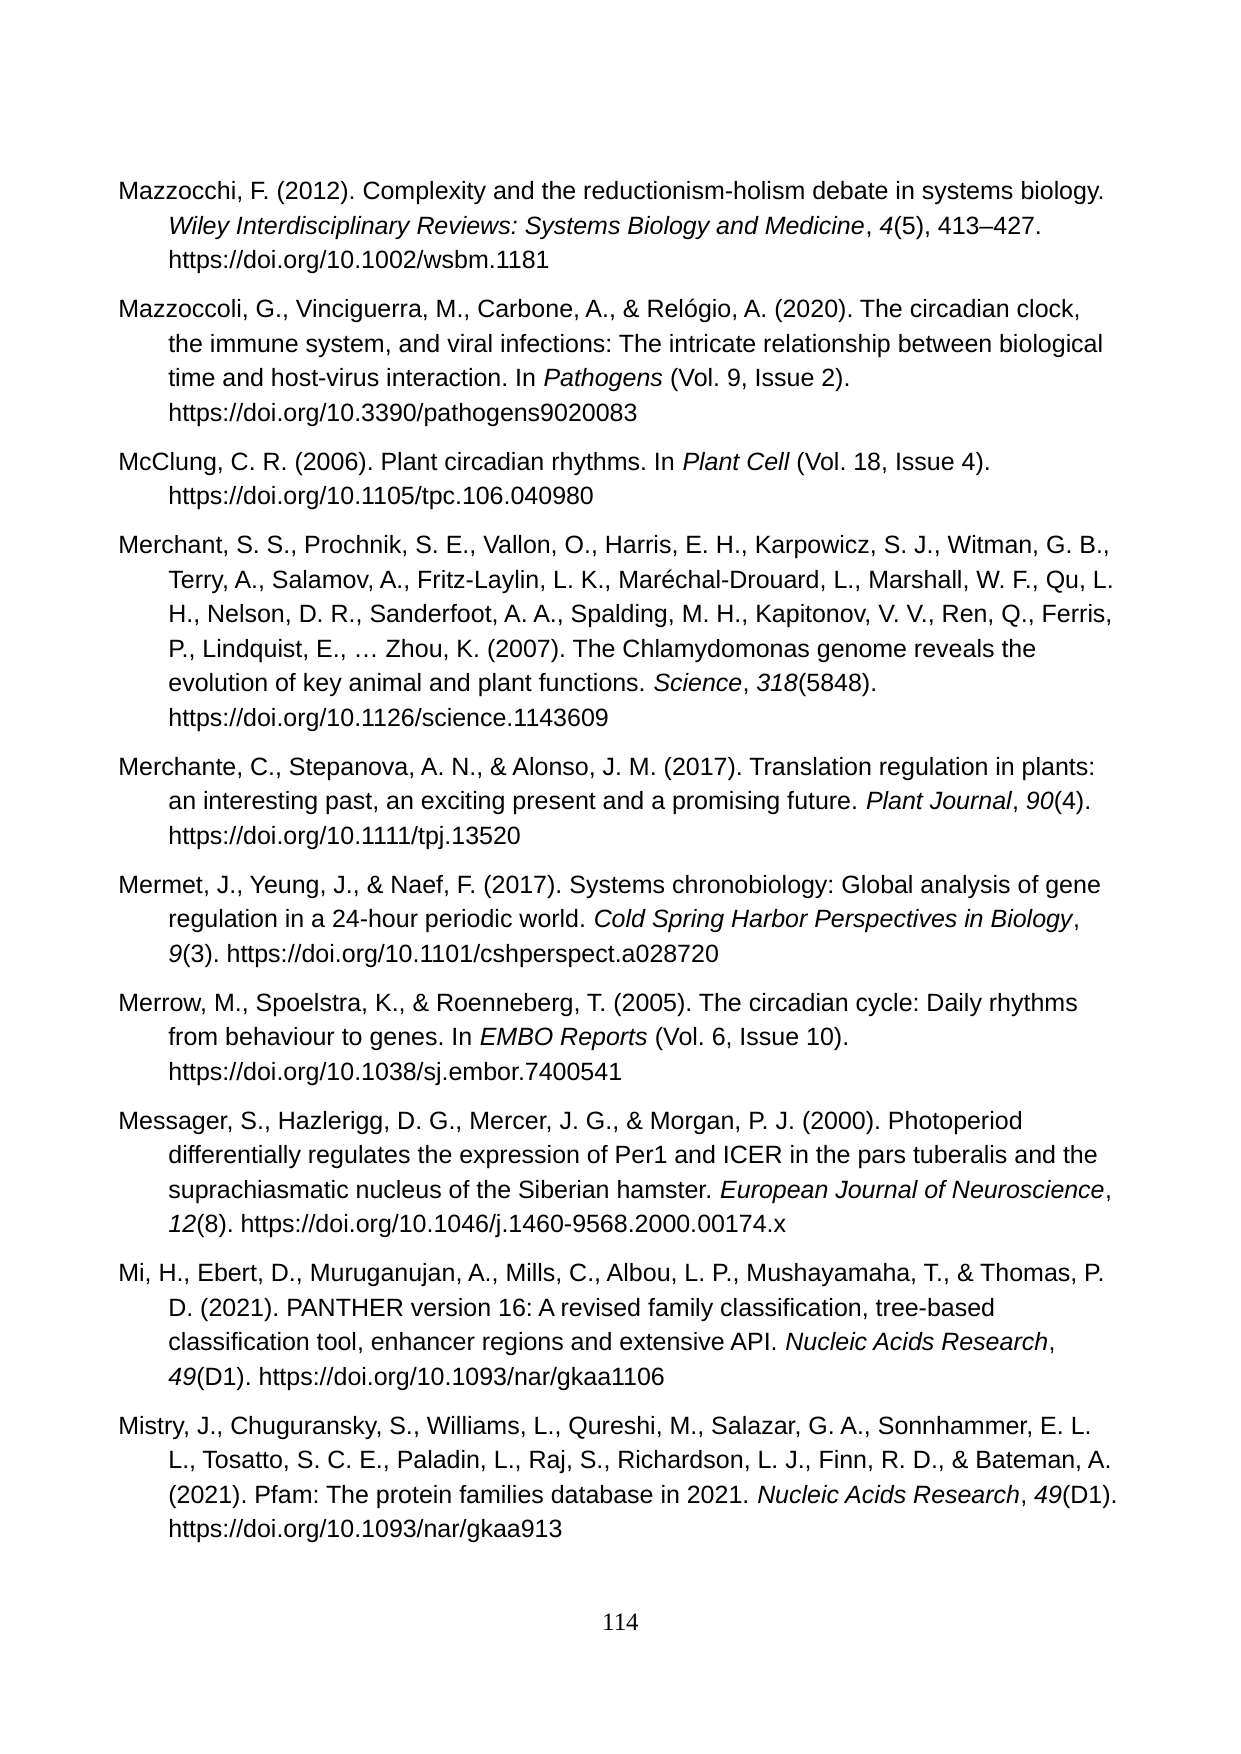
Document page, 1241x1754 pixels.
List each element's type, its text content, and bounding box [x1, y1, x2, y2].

text McClung, C. R. (2006). Plant circadian rhythms. In Plant Cell (Vol. 18, Issue 4). https://doi.org/10.1105/tpc.106.040980 [118, 447, 1122, 510]
text Merchante, C., Stepanova, A. N., & Alonso, J. M. (2017). Translation regulation in plants: an interesting past, an exciting present and a promising future. Plant Journal, 90(4). https://doi.org/10.1111/tpj.13520 [118, 752, 1122, 849]
text Mi, H., Ebert, D., Muruganujan, A., Mills, C., Albou, L. P., Mushayamaha, T., & Thomas, P. D. (2021). PANTHER version 16: A revised family classification, tree-based classification tool, enhancer regions and extensive API. Nucleic Acids Research, 49(D1). https://doi.org/10.1093/nar/gkaa1106 [118, 1258, 1122, 1391]
text Mermet, J., Yeung, J., & Naef, F. (2017). Systems chronobiology: Global analysis of gene regulation in a 24-hour periodic world. Cold Spring Harbor Perspectives in Biology, 9(3). https://doi.org/10.1101/cshperspect.a028720 [118, 870, 1122, 968]
text Merchant, S. S., Prochnik, S. E., Vallon, O., Harris, E. H., Karpowicz, S. J., Witman, G. B., Terry, A., Salamov, A., Fritz-Laylin, L. K., Maréchal-Drouard, L., Marshall, W. F., Qu, L. H., Nelson, D. R., Sanderfoot, A. A., Spalding, M. H., Kapitonov, V. V., Ren, Q., Ferris, P., Lindquist, E., … Zhou, K. (2007). The Chlamydomonas genome reveals the evolution of key animal and plant functions. Science, 318(5848). https://doi.org/10.1126/science.1143609 [118, 530, 1122, 732]
text Merrow, M., Spoelstra, K., & Roenneberg, T. (2005). The circadian cycle: Daily rhythms from behaviour to genes. In EMBO Reports (Vol. 6, Issue 10). https://doi.org/10.1038/sj.embor.7400541 [118, 988, 1122, 1086]
text Mazzoccoli, G., Vinciguerra, M., Carbone, A., & Relógio, A. (2020). The circadian clock, the immune system, and viral infections: The intricate relationship between biological time and host-virus interaction. In Pathogens (Vol. 9, Issue 2). https://doi.org/10.3390/pathogens9020083 [118, 294, 1122, 427]
text Messager, S., Hazlerigg, D. G., Mercer, J. G., & Morgan, P. J. (2000). Photoperiod differentially regulates the expression of Per1 and ICER in the pars tuberalis and the suprachiasmatic nucleus of the Siberian hamster. European Journal of Neuroscience, 12(8). https://doi.org/10.1046/j.1460-9568.2000.00174.x [118, 1106, 1122, 1238]
text Mazzocchi, F. (2012). Complexity and the reductionism-holism debate in systems biology. Wiley Interdisciplinary Reviews: Systems Biology and Medicine, 4(5), 413–427. https://doi.org/10.1002/wsbm.1181 [118, 176, 1122, 274]
text Mistry, J., Chuguransky, S., Williams, L., Qureshi, M., Salazar, G. A., Sonnhammer, E. L. L., Tosatto, S. C. E., Paladin, L., Raj, S., Richardson, L. J., Finn, R. D., & Bateman, A. (2021). Pfam: The protein families database in 2021. Nucleic Acids Research, 49(D1). https://doi.org/10.1093/nar/gkaa913 [118, 1411, 1122, 1543]
